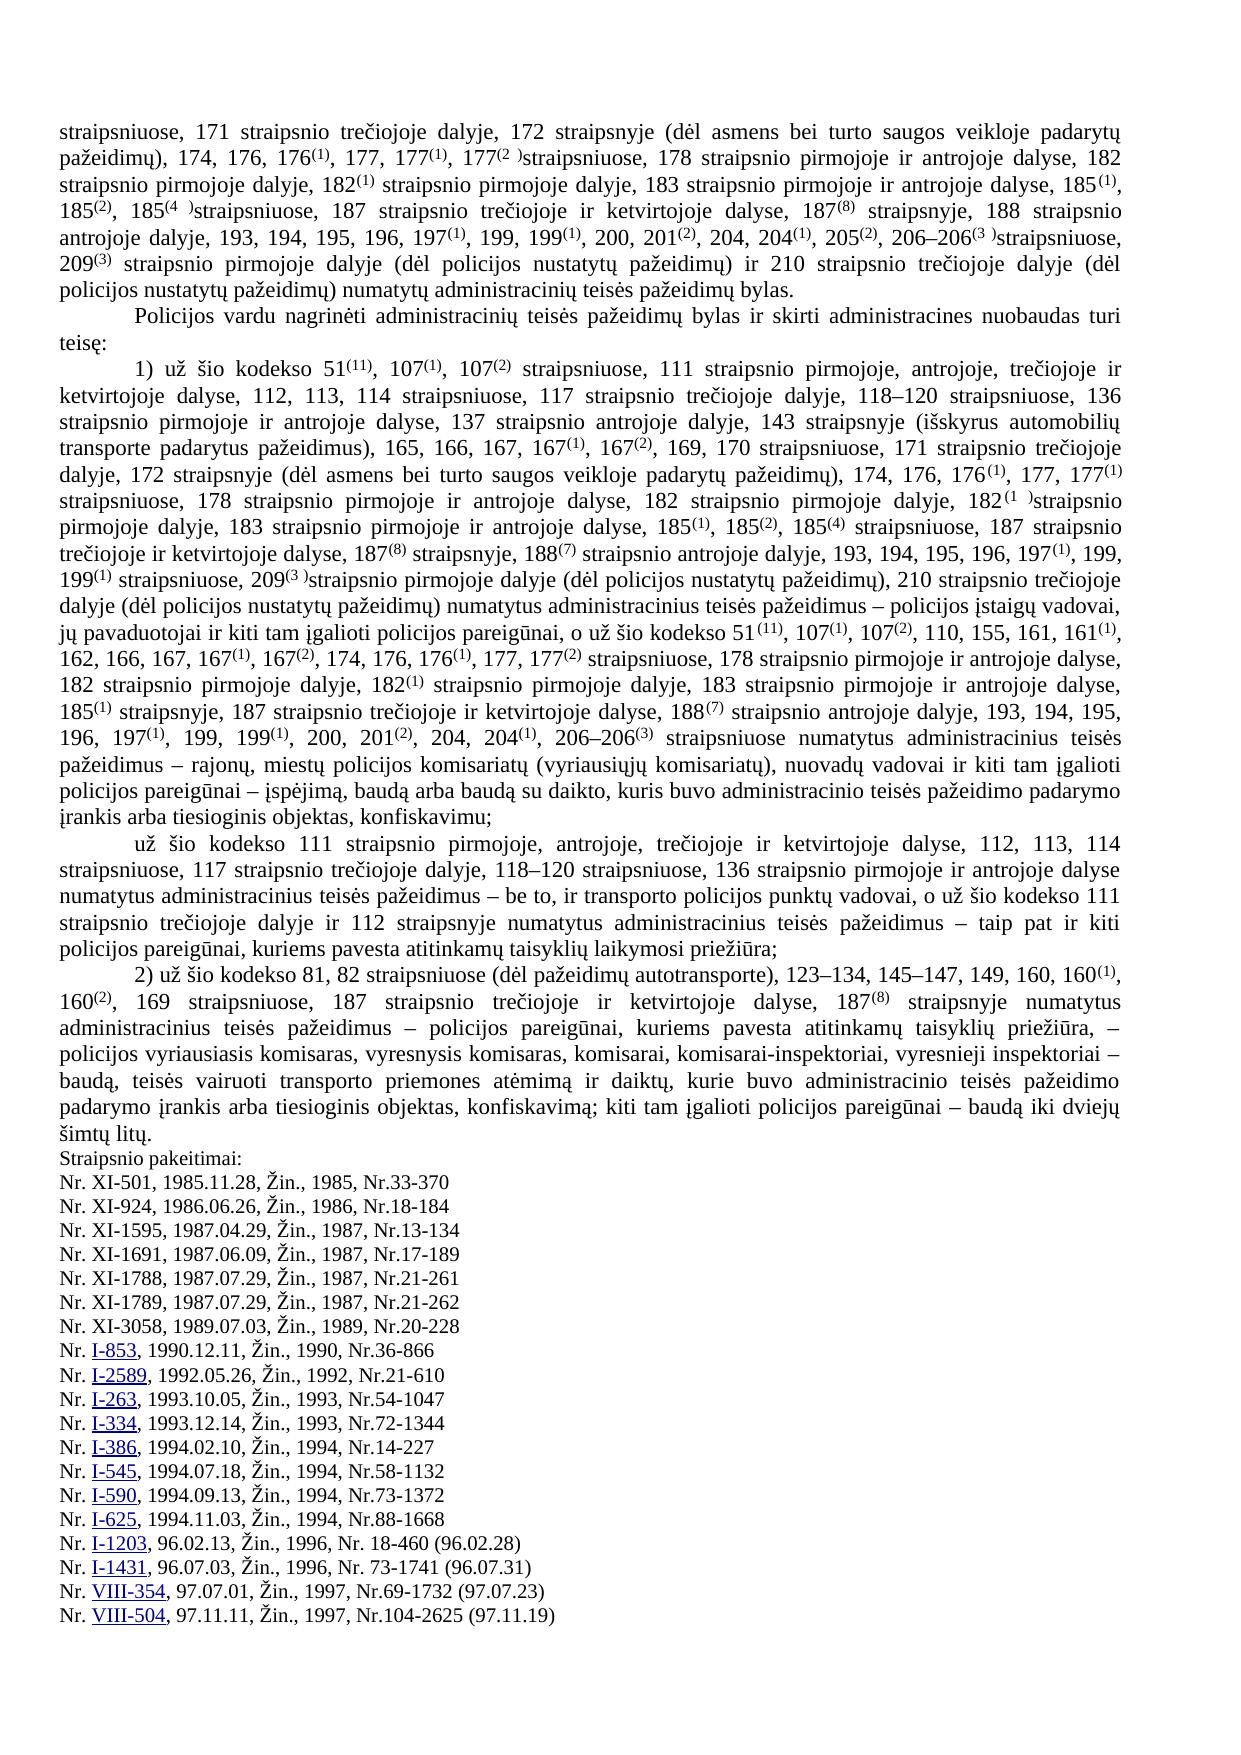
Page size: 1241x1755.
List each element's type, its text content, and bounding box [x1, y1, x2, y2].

text Nr. I-263, 1993.10.05, Žin., 1993, Nr.54-1047 [59, 1387, 1122, 1411]
text Nr. XI-501, 1985.11.28, Žin., 1985, Nr.33-370 [59, 1170, 1122, 1194]
text Nr. I-625, 1994.11.03, Žin., 1994, Nr.88-1668 [59, 1507, 1122, 1531]
text Nr. I-386, 1994.02.10, Žin., 1994, Nr.14-227 [59, 1435, 1122, 1459]
text Nr. I-590, 1994.09.13, Žin., 1994, Nr.73-1372 [59, 1483, 1122, 1507]
text Nr. XI-1691, 1987.06.09, Žin., 1987, Nr.17-189 [59, 1242, 1122, 1266]
text už šio kodekso 111 straipsnio pirmojoje, antrojoje, trečiojoje ir ketvirtojoje dalyse, 112, 113, 114 straipsniuose, 117 straipsnio trečiojoje dalyje, 118–120 straipsniuose, 136 straipsnio pirmojoje ir antrojoje dalyse numatytus administracinius teisės pažeidimus – be to, ir transporto policijos punktų vadovai, o už šio kodekso 111 straipsnio trečiojoje dalyje ir 112 straipsnyje numatytus administracinius teisės pažeidimus – taip pat ir kiti policijos pareigūnai, kuriems pavesta atitinkamų taisyklių laikymosi priežiūra; [59, 830, 1122, 961]
text Nr. I-1431, 96.07.03, Žin., 1996, Nr. 73-1741 (96.07.31) [59, 1555, 1122, 1579]
text 2) už šio kodekso 81, 82 straipsniuose (dėl pažeidimų autotransporte), 123–134, 145–147, 149, 160, 160(1), 160(2), 169 straipsniuose, 187 straipsnio trečiojoje ir ketvirtojoje dalyse, 187(8) straipsnyje numatytus administracinius teisės pažeidimus – policijos pareigūnai, kuriems pavesta atitinkamų taisyklių priežiūra, – policijos vyriausiasis komisaras, vyresnysis komisaras, komisarai, komisarai-inspektoriai, vyresnieji inspektoriai – baudą, teisės vairuoti transporto priemones atėmimą ir daiktų, kurie buvo administracinio teisės pažeidimo padarymo įrankis arba tiesioginis objektas, konfiskavimą; kiti tam įgalioti policijos pareigūnai – baudą iki dviejų šimtų litų. [59, 961, 1121, 1146]
text Nr. XI-1788, 1987.07.29, Žin., 1987, Nr.21-261 [59, 1266, 1122, 1290]
text Nr. XI-1595, 1987.04.29, Žin., 1987, Nr.13-134 [59, 1218, 1122, 1242]
text Nr. I-1203, 96.02.13, Žin., 1996, Nr. 18-460 (96.02.28) [59, 1531, 1122, 1555]
text Nr. I-545, 1994.07.18, Žin., 1994, Nr.58-1132 [59, 1459, 1122, 1483]
text Nr. XI-1789, 1987.07.29, Žin., 1987, Nr.21-262 [59, 1290, 1122, 1314]
text Nr. I-853, 1990.12.11, Žin., 1990, Nr.36-866 [59, 1338, 1122, 1362]
text Nr. VIII-354, 97.07.01, Žin., 1997, Nr.69-1732 (97.07.23) [59, 1579, 1122, 1603]
text 1) už šio kodekso 51(11), 107(1), 107(2) straipsniuose, 111 straipsnio pirmojoje, antrojoje, trečiojoje ir ketvirtojoje dalyse, 112, 113, 114 straipsniuose, 117 straipsnio trečiojoje dalyje, 118–120 straipsniuose, 136 straipsnio pirmojoje ir antrojoje dalyse, 137 straipsnio antrojoje dalyje, 143 straipsnyje (išskyrus automobilių transporte padarytus pažeidimus), 165, 166, 167, 167(1), 167(2), 169, 170 straipsniuose, 171 straipsnio trečiojoje dalyje, 172 straipsnyje (dėl asmens bei turto saugos veikloje padarytų pažeidimų), 174, 176, 176(1), 177, 177(1) straipsniuose, 178 straipsnio pirmojoje ir antrojoje dalyse, 182 straipsnio pirmojoje dalyje, 182(1 )straipsnio pirmojoje dalyje, 183 straipsnio pirmojoje ir antrojoje dalyse, 185(1), 185(2), 185(4) straipsniuose, 187 straipsnio trečiojoje ir ketvirtojoje dalyse, 187(8) straipsnyje, 188(7) straipsnio antrojoje dalyje, 193, 194, 195, 196, 197(1), 199, 199(1) straipsniuose, 209(3 )straipsnio pirmojoje dalyje (dėl policijos nustatytų pažeidimų), 210 straipsnio trečiojoje dalyje (dėl policijos nustatytų pažeidimų) numatytus administracinius teisės pažeidimus – policijos įstaigų vadovai, jų pavaduotojai ir kiti tam įgalioti policijos pareigūnai, o už šio kodekso 51(11), 107(1), 107(2), 110, 155, 161, 161(1), 162, 166, 167, 167(1), 167(2), 174, 176, 176(1), 177, 177(2) straipsniuose, 178 straipsnio pirmojoje ir antrojoje dalyse, 182 straipsnio pirmojoje dalyje, 182(1) straipsnio pirmojoje dalyje, 183 straipsnio pirmojoje ir antrojoje dalyse, 185(1) straipsnyje, 187 straipsnio trečiojoje ir ketvirtojoje dalyse, 188(7) straipsnio antrojoje dalyje, 193, 194, 195, 196, 197(1), 199, 199(1), 200, 201(2), 204, 204(1), 206–206(3) straipsniuose numatytus administracinius teisės pažeidimus – rajonų, miestų policijos komisariatų (vyriausiųjų komisariatų), nuovadų vadovai ir kiti tam įgalioti policijos pareigūnai – įspėjimą, baudą arba baudą su daikto, kuris buvo administracinio teisės pažeidimo padarymo įrankis arba tiesioginis objektas, konfiskavimu; [59, 355, 1122, 830]
text Policijos vardu nagrinėti administracinių teisės pažeidimų bylas ir skirti administracines nuobaudas turi teisę: [59, 303, 1122, 355]
text Nr. VIII-504, 97.11.11, Žin., 1997, Nr.104-2625 (97.11.19) [59, 1603, 1122, 1627]
text Nr. I-334, 1993.12.14, Žin., 1993, Nr.72-1344 [59, 1411, 1122, 1435]
text Straipsnio pakeitimai: [59, 1146, 1122, 1170]
text Nr. XI-3058, 1989.07.03, Žin., 1989, Nr.20-228 [59, 1314, 1122, 1338]
text Nr. XI-924, 1986.06.26, Žin., 1986, Nr.18-184 [59, 1194, 1122, 1218]
text straipsniuose, 171 straipsnio trečiojoje dalyje, 172 straipsnyje (dėl asmens bei turto saugos veikloje padarytų pažeidimų), 174, 176, 176(1), 177, 177(1), 177(2 )straipsniuose, 178 straipsnio pirmojoje ir antrojoje dalyse, 182 straipsnio pirmojoje dalyje, 182(1) straipsnio pirmojoje dalyje, 183 straipsnio pirmojoje ir antrojoje dalyse, 185(1), 185(2), 185(4 )straipsniuose, 187 straipsnio trečiojoje ir ketvirtojoje dalyse, 187(8) straipsnyje, 188 straipsnio antrojoje dalyje, 193, 194, 195, 196, 197(1), 199, 199(1), 200, 201(2), 204, 204(1), 205(2), 206–206(3 )straipsniuose, 209(3) straipsnio pirmojoje dalyje (dėl policijos nustatytų pažeidimų) ir 210 straipsnio trečiojoje dalyje (dėl policijos nustatytų pažeidimų) numatytų administracinių teisės pažeidimų bylas. [59, 118, 1122, 303]
text Nr. I-2589, 1992.05.26, Žin., 1992, Nr.21-610 [59, 1362, 1122, 1387]
